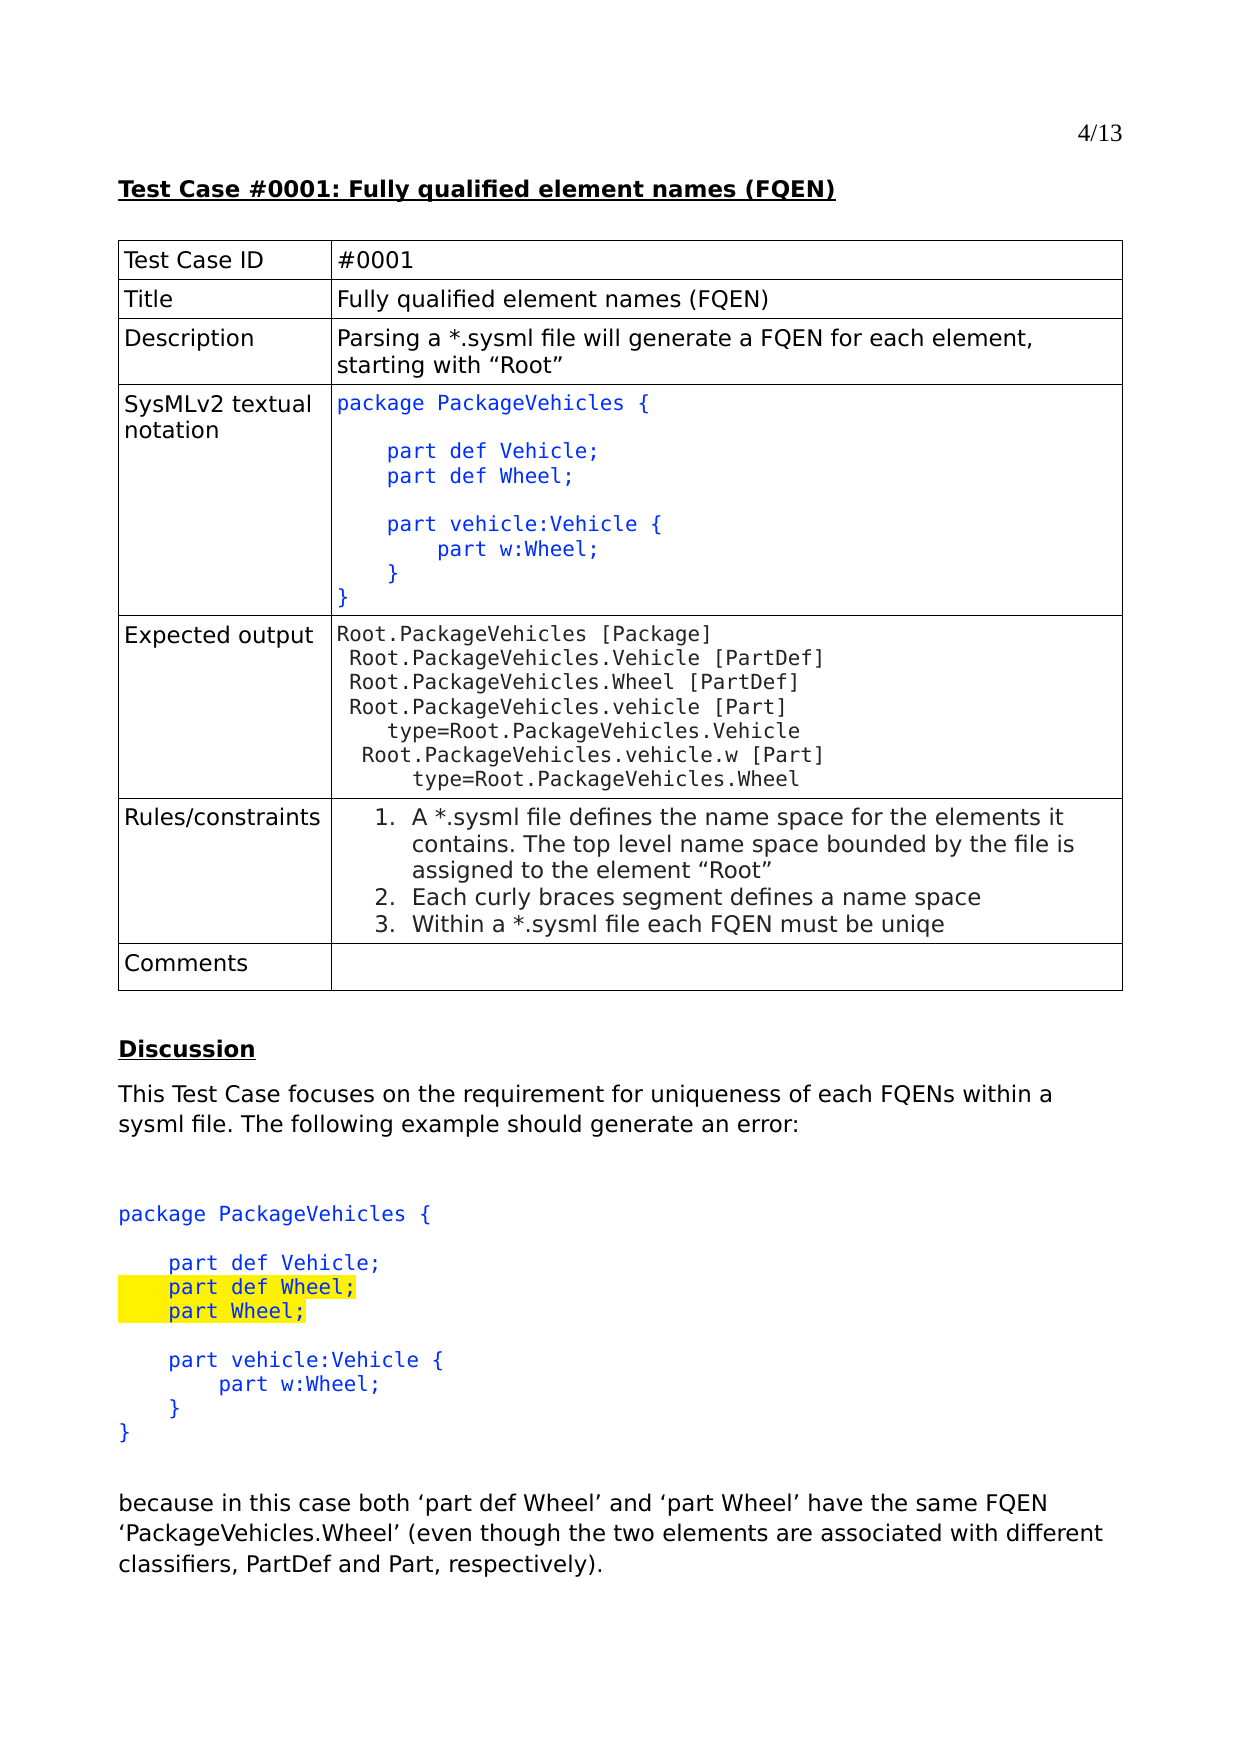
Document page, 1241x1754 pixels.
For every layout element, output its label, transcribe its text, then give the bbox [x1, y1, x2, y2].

text part def Vehicle; [118, 1251, 1122, 1275]
table_cell Title [119, 280, 331, 318]
table_cell Parsing a *.sysml file will generate a FQEN for each element, starting with “Root” [332, 319, 1122, 384]
table_cell Root.PackageVehicles [Package] Root.PackageVehicles.Vehicle [PartDef] Root.PackageVehicles.Wheel [PartDef] Root.PackageVehicles.vehicle [Part] type=Root.PackageVehicles.Vehicle Root.PackageVehicles.vehicle.w [Part] type=Root.PackageVehicles.Wheel [332, 616, 1122, 797]
text because in this case both ‘part def Wheel’ and ‘part Wheel’ have the same FQEN ‘PackageVehicles.Wheel’ (even though the two elements are associated with different classifiers, PartDef and Part, respectively). [118, 1490, 1122, 1578]
text Discussion [118, 1036, 1122, 1062]
text This Test Case focuses on the requirement for uniqueness of each FQENs within a sysml file. The following example should generate an error: [118, 1081, 1122, 1138]
table_cell Expected output [119, 616, 331, 797]
table_header Test Case ID [119, 241, 331, 279]
text } [118, 1420, 1122, 1445]
text part def Wheel; [118, 1275, 1122, 1299]
text } [118, 1396, 1122, 1420]
table_cell [332, 944, 1122, 989]
table_header #0001 [332, 241, 1122, 279]
table_cell Description [119, 319, 331, 384]
table_cell package PackageVehicles { part def Vehicle; part def Wheel; part vehicle:Vehicle { part w:Wheel; } } [332, 385, 1122, 615]
table_cell Fully qualified element names (FQEN) [332, 280, 1122, 318]
text part vehicle:Vehicle { [118, 1348, 1122, 1372]
table_cell Comments [119, 944, 331, 989]
text Test Case #0001: Fully qualified element names (FQEN) [118, 176, 1122, 203]
text part w:Wheel; [118, 1372, 1122, 1396]
table_cell Rules/constraints [119, 799, 331, 943]
text part Wheel; [118, 1299, 1122, 1323]
table_cell A *.sysml file defines the name space for the elements it contains. The top level name space bounded by the file is assigned to the element “Root” Each curly braces segment defines a name space Within a *.sysml file each FQEN must be uniqe [332, 799, 1122, 943]
table_cell SysMLv2 textual notation [119, 385, 331, 615]
text package PackageVehicles { [118, 1202, 1122, 1226]
